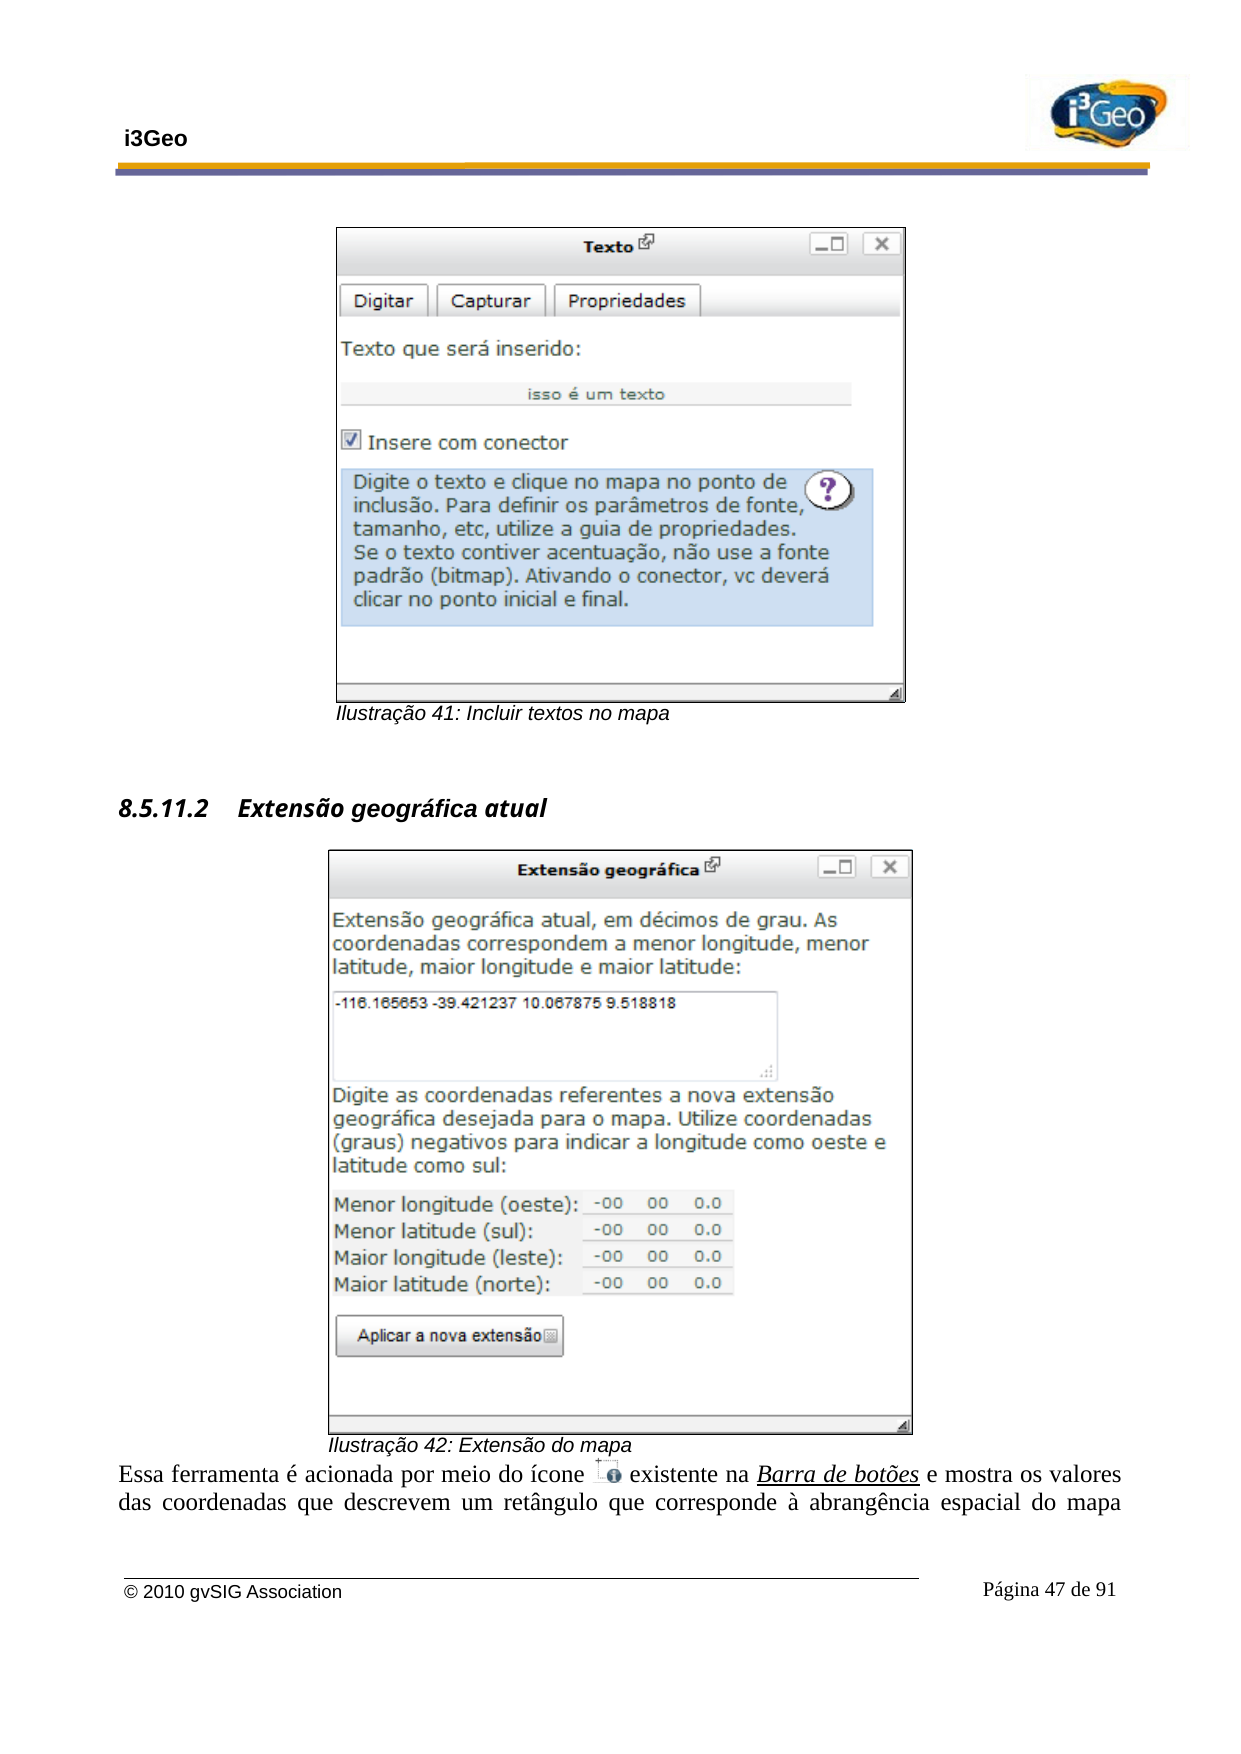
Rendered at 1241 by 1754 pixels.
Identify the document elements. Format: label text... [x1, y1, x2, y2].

text Essa ferramenta é acionada por meio do ícone existente na Barra de botões e mostra os valores das coordenadas que descrevem um retângulo que corresponde à abrangência espacial do mapa [118, 862, 1122, 1516]
picture [329, 851, 912, 1434]
picture [592, 1457, 623, 1483]
picture [337, 228, 905, 702]
subtitle Extensão geográfica atual [118, 790, 1122, 824]
text Ilustração 41: Incluir textos no mapa [336, 703, 904, 725]
text Ilustração 42: Extensão do mapa [328, 1435, 912, 1457]
picture [1025, 74, 1191, 151]
